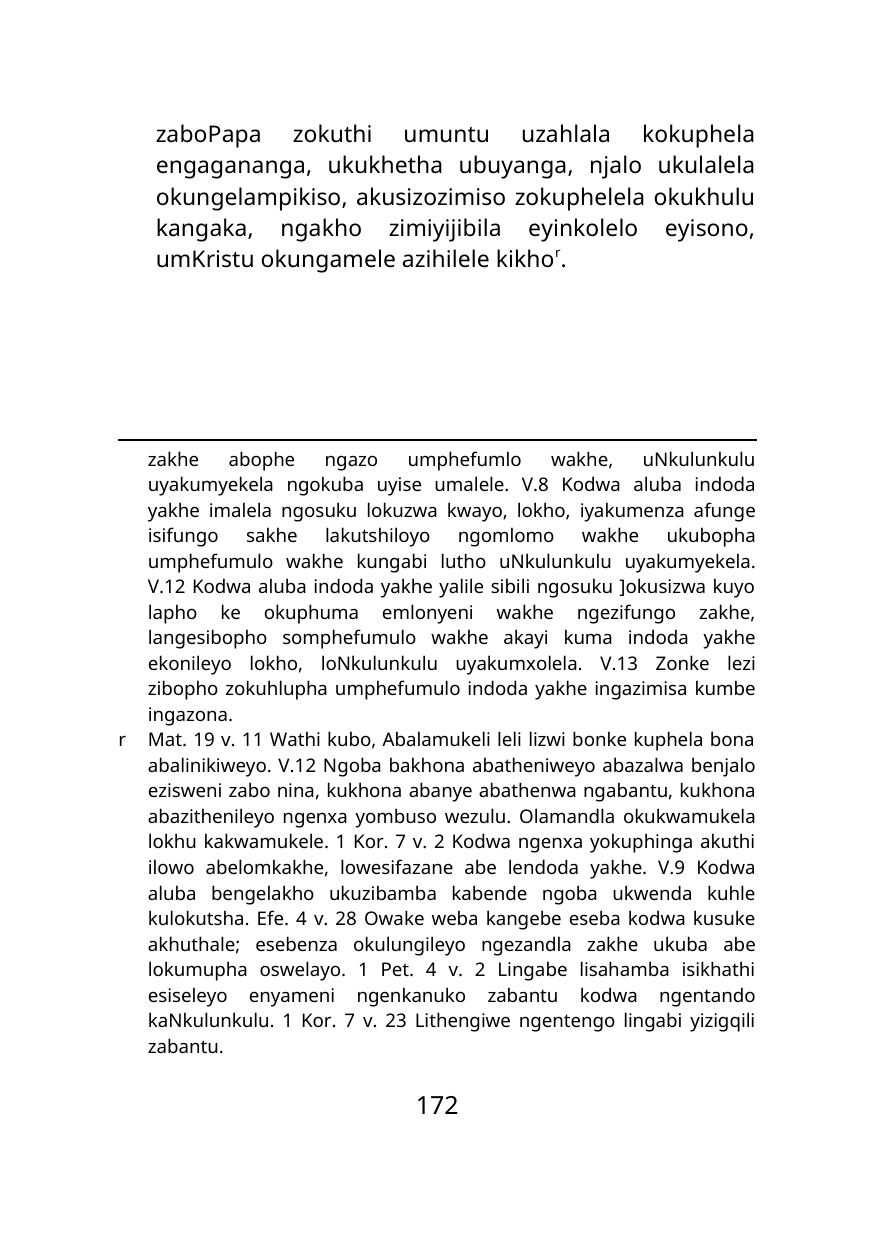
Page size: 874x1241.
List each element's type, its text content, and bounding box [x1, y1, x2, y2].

list Mat. 19 v. 11 Wathi kubo, Abalamukeli leli lizwi bonke kuphela bona abalinikiweyo. V.12 Ngoba bakhona abatheniweyo abazalwa benjalo ezisweni zabo nina, kukhona abanye abathenwa ngabantu, kukhona abazithenileyo ngenxa yombuso wezulu. Olamandla okukwamukela lokhu kakwamukele. 1 Kor. 7 v. 2 Kodwa ngenxa yokuphinga akuthi ilowo abelomkakhe, lowesifazane abe lendoda yakhe. V.9 Kodwa aluba bengelakho ukuzibamba kabende ngoba ukwenda kuhle kulokutsha. Efe. 4 v. 28 Owake weba kangebe eseba kodwa kusuke akhuthale; esebenza okulungileyo ngezandla zakhe ukuba abe lokumupha oswelayo. 1 Pet. 4 v. 2 Lingabe lisahamba isikhathi esiseleyo enyameni ngenkanuko zabantu kodwa ngentando kaNkulunkulu. 1 Kor. 7 v. 23 Lithengiwe ngentengo lingabi yizigqili zabantu. [118, 727, 756, 1058]
list zakhe abophe ngazo umphefumlo wakhe, uNkulunkulu uyakumyekela ngokuba uyise umalele. V.8 Kodwa aluba indoda yakhe imalela ngosuku lokuzwa kwayo, lokho, iyakumenza afunge isifungo sakhe lakutshiloyo ngomlomo wakhe ukubopha umphefumulo wakhe kungabi lutho uNkulunkulu uyakumyekela. V.12 Kodwa aluba indoda yakhe yalile sibili ngosuku ]okusizwa kuyo lapho ke okuphuma emlonyeni wakhe ngezifungo zakhe, langesibopho somphefumulo wakhe akayi kuma indoda yakhe ekonileyo lokho, loNkulunkulu uyakumxolela. V.13 Zonke lezi zibopho zokuhlupha umphefumulo indoda yakhe ingazimisa kumbe ingazona. [118, 446, 756, 727]
list zaboPapa zokuthi umuntu uzahlala kokuphela engagananga, ukukhetha ubuyanga, njalo ukulalela okungelampikiso, akusizozimiso zokuphelela okukhulu kangaka, ngakho zimiyijibila eyinkolelo eyisono, umKristu okungamele azihilele kikho. [118, 118, 756, 274]
